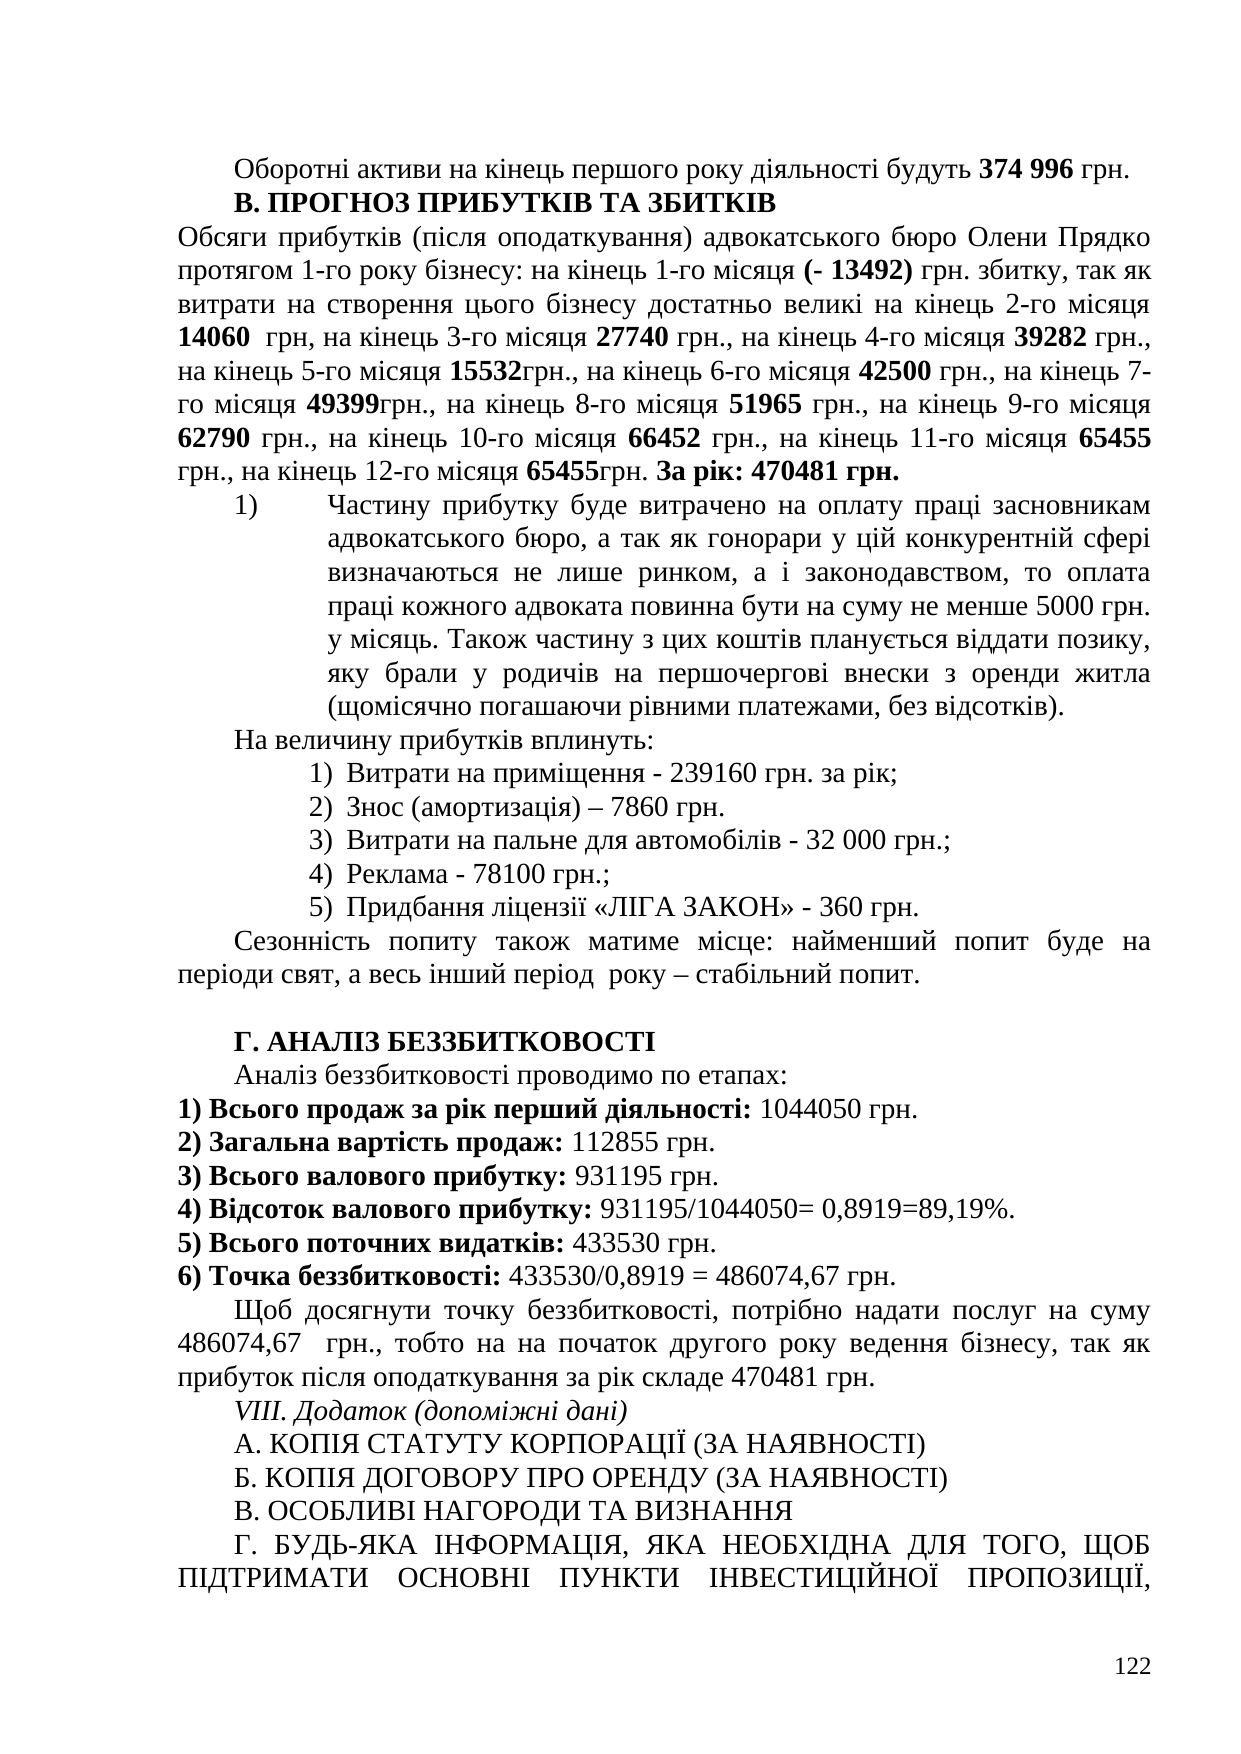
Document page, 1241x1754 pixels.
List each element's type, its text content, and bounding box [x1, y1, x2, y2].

text В. ОСОБЛИВІ НАГОРОДИ ТА ВИЗНАННЯ [177, 1493, 1152, 1527]
text 5) Всього поточних видатків: 433530 грн. [177, 1225, 1152, 1258]
list Витрати на пальне для автомобілів - 32 000 грн.; [308, 822, 1152, 856]
text 3) Всього валового прибутку: 931195 грн. [177, 1158, 1152, 1191]
text 4) Відсоток валового прибутку: 931195/1044050= 0,8919=89,19%. [177, 1191, 1152, 1225]
text На величину прибутків вплинуть: [233, 722, 1152, 755]
list Реклама - 78100 грн.; [308, 856, 1152, 889]
text 6) Точка беззбитковості: 433530/0,8919 = 486074,67 грн. [177, 1258, 1152, 1292]
text В. ПРОГНОЗ ПРИБУТКІВ ТА ЗБИТКІВ [177, 185, 1152, 219]
list Витрати на приміщення - 239160 грн. за рік; [308, 755, 1152, 789]
list Придбання ліцензії «ЛІГА ЗАКОН» - 360 грн. [308, 889, 1152, 923]
text VIII. Додаток (допоміжні дані) [177, 1393, 1152, 1426]
text 2) Загальна вартість продаж: 112855 грн. [177, 1124, 1152, 1158]
text Обсяги прибутків (після оподаткування) адвокатського бюро Олени Прядко протягом 1-го року бізнесу: на кінець 1-го місяця (- 13492) грн. збитку, так як витрати на створення цього бізнесу достатньо великі на кінець 2-го місяця 14060 грн, на кінець 3-го місяця 27740 грн., на кінець 4-го місяця 39282 грн., на кінець 5-го місяця 15532грн., на кінець 6-го місяця 42500 грн., на кінець 7-го місяця 49399грн., на кінець 8-го місяця 51965 грн., на кінець 9-го місяця 62790 грн., на кінець 10-го місяця 66452 грн., на кінець 11-го місяця 65455 грн., на кінець 12-го місяця 65455грн. За рік: 470481 грн. [177, 219, 1152, 487]
text Оборотні активи на кінець першого року діяльності будуть 374 996 грн. [177, 152, 1152, 185]
text Г. АНАЛІЗ БЕЗЗБИТКОВОСТІ [177, 1024, 1152, 1057]
text 1) Всього продаж за рік перший діяльності: 1044050 грн. [177, 1091, 1152, 1124]
list Частину прибутку буде витрачено на оплату праці засновникам адвокатського бюро, а так як гонорари у цій конкурентній сфері визначаються не лише ринком, а і законодавством, то оплата праці кожного адвоката повинна бути на суму не менше 5000 грн. у місяць. Також частину з цих коштів планується віддати позику, яку брали у родичів на першочергові внески з оренди житла (щомісячно погашаючи рівними платежами, без відсотків). [233, 487, 1152, 722]
text Сезонність попиту також матиме місце: найменший попит буде на періоди свят, а весь інший період року – стабільний попит. [177, 923, 1152, 990]
text A. КОПІЯ СТАТУТУ КОРПОРАЦІЇ (ЗА НАЯВНОСТІ) [177, 1426, 1152, 1460]
text Аналіз беззбитковості проводимо по етапах: [177, 1057, 1152, 1091]
list Знос (амортизація) – 7860 грн. [308, 789, 1152, 822]
text Г. БУДЬ-ЯКА ІНФОРМАЦІЯ, ЯКА НЕОБХІДНА ДЛЯ ТОГО, ЩОБ ПІДТРИМАТИ ОСНОВНІ ПУНКТИ ІНВЕСТИЦІЙНОЇ ПРОПОЗИЦІЇ, [177, 1527, 1152, 1594]
text Щоб досягнути точку беззбитковості, потрібно надати послуг на суму 486074,67 грн., тобто на на початок другого року ведення бізнесу, так як прибуток після оподаткування за рік складе 470481 грн. [177, 1292, 1152, 1393]
text Б. КОПІЯ ДОГОВОРУ ПРО ОРЕНДУ (ЗА НАЯВНОСТІ) [177, 1460, 1152, 1493]
